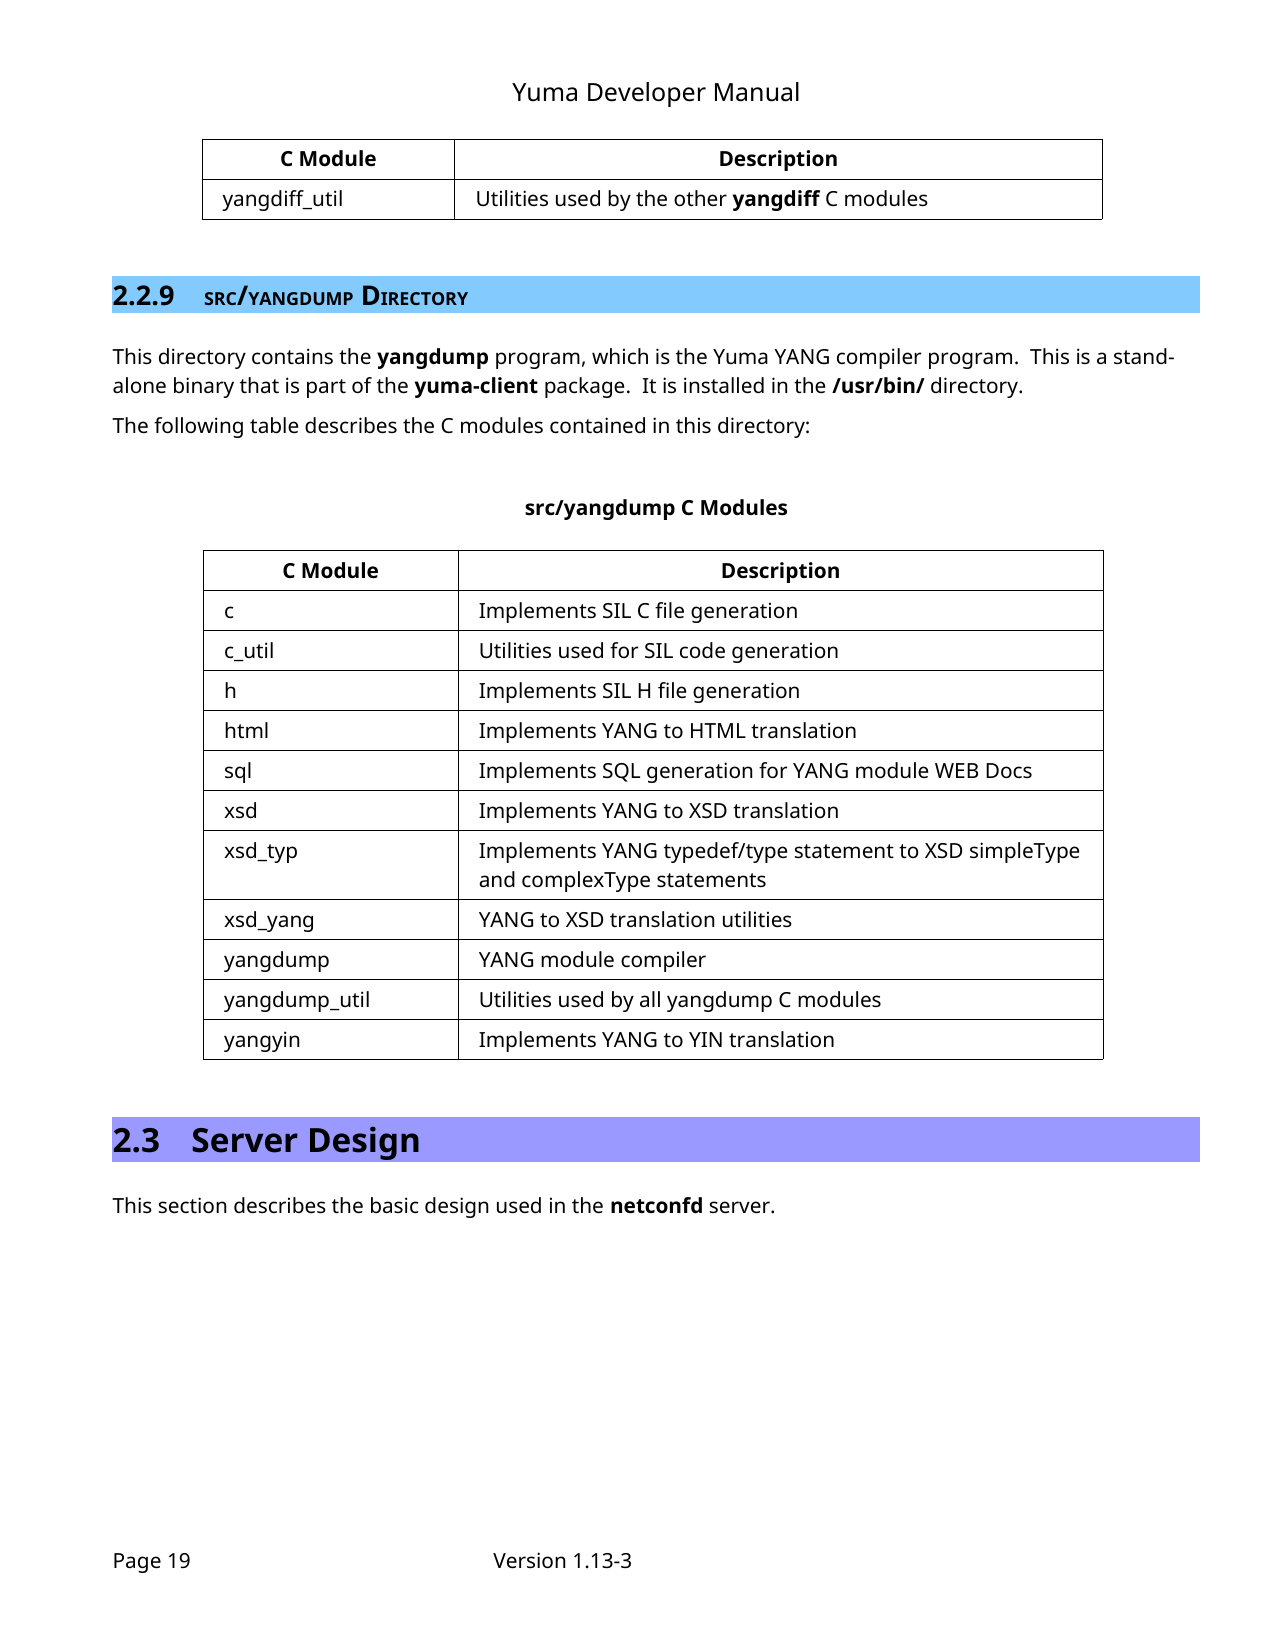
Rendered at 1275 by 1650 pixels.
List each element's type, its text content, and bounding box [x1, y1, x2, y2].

table_cell Implements YANG to XSD translation [459, 791, 1103, 830]
table_cell c_util [204, 631, 458, 670]
table_header Description [459, 551, 1103, 590]
table_cell Implements SIL C file generation [459, 591, 1103, 630]
table_cell Implements SIL H file generation [459, 671, 1103, 710]
table_cell yangdiff_util [203, 180, 454, 218]
text This directory contains the yangdump program, which is the Yuma YANG compiler program. This is a stand-alone binary that is part of the yuma-client package. It is installed in the /usr/bin/ directory. [112, 342, 1200, 399]
table_cell xsd_yang [204, 900, 458, 939]
table_header C Module [204, 551, 458, 590]
table_cell yangyin [204, 1020, 458, 1059]
table_header Description [455, 140, 1102, 178]
table_cell Utilities used for SIL code generation [459, 631, 1103, 670]
table_cell c [204, 591, 458, 630]
table_cell YANG to XSD translation utilities [459, 900, 1103, 939]
text The following table describes the C modules contained in this directory: [112, 412, 1200, 440]
subtitle Server Design [112, 1117, 1200, 1162]
table_cell Implements YANG to YIN translation [459, 1020, 1103, 1059]
table_cell xsd_typ [204, 831, 458, 899]
table_cell Implements YANG to HTML translation [459, 711, 1103, 750]
table_cell yangdump_util [204, 980, 458, 1019]
table_cell h [204, 671, 458, 710]
table_cell Implements YANG typedef/type statement to XSD simpleType and complexType statements [459, 831, 1103, 899]
table_header C Module [203, 140, 454, 178]
table_cell sql [204, 751, 458, 790]
table_cell xsd [204, 791, 458, 830]
table_cell Utilities used by all yangdump C modules [459, 980, 1103, 1019]
table_cell Implements SQL generation for YANG module WEB Docs [459, 751, 1103, 790]
table_cell YANG module compiler [459, 940, 1103, 979]
table_cell Utilities used by the other yangdiff C modules [455, 180, 1102, 218]
table_cell html [204, 711, 458, 750]
text This section describes the basic design used in the netconfd server. [112, 1191, 1200, 1219]
subtitle src/yangdump Directory [112, 276, 1200, 313]
subtitle src/yangdump C Modules [127, 493, 1185, 522]
table_cell yangdump [204, 940, 458, 979]
